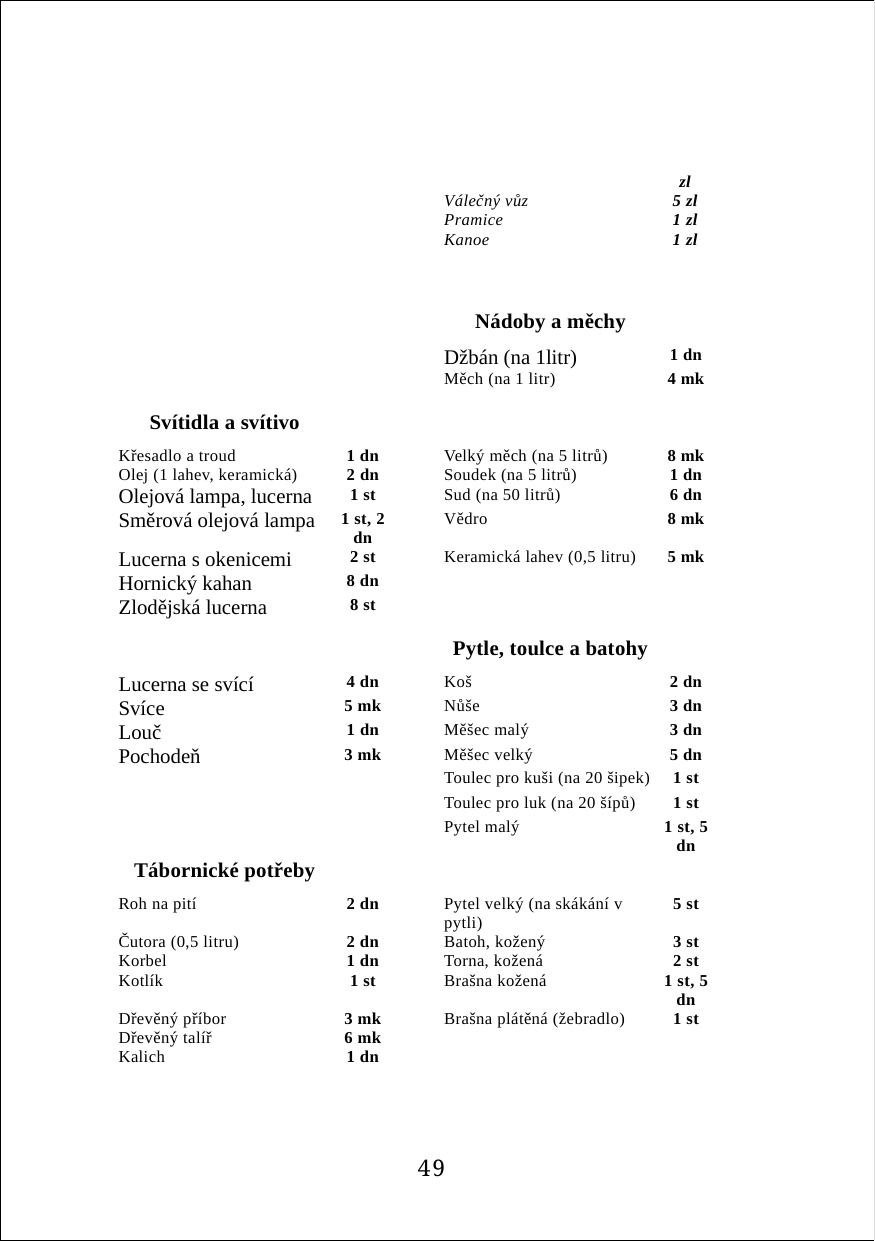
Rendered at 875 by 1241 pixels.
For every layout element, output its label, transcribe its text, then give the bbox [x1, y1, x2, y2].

table_cell 8 st [331, 595, 394, 672]
table_cell 8 mk [657, 509, 714, 547]
table_cell [434, 595, 444, 672]
table_cell Louč [118, 720, 331, 744]
table_cell 3 st [657, 932, 714, 951]
table_cell [444, 1028, 657, 1047]
table_cell [118, 793, 331, 816]
table_cell [395, 932, 434, 951]
table_cell zl [657, 172, 714, 191]
table_cell [395, 465, 434, 484]
table_cell [331, 369, 394, 446]
table_cell [434, 1047, 444, 1071]
table_cell [395, 894, 434, 932]
table_cell [715, 970, 756, 1009]
table_cell [395, 547, 434, 571]
table_cell Pramice [444, 210, 657, 229]
table_cell [715, 894, 756, 932]
table_cell Čutora (0,5 litru) [118, 932, 331, 951]
table_cell [715, 793, 756, 816]
table_cell [395, 210, 434, 229]
table_cell [434, 484, 444, 508]
table_cell [395, 720, 434, 744]
table_cell [331, 229, 394, 248]
table_cell [657, 268, 714, 345]
table_cell [715, 345, 756, 369]
table_cell [715, 484, 756, 508]
table_cell Měch (na 1 litr) [444, 369, 657, 446]
table_cell [118, 172, 331, 191]
table_cell [434, 345, 444, 369]
table_cell [118, 210, 331, 229]
table_cell Směrová olejová lampa [118, 509, 331, 547]
table_cell 1 dn [657, 345, 714, 369]
table_cell 1 st [331, 970, 394, 1009]
table_cell Sud (na 50 litrů) [444, 484, 657, 508]
table_cell [395, 1047, 434, 1071]
table_cell [118, 768, 331, 792]
table_cell [657, 571, 714, 595]
table_cell [444, 571, 657, 595]
table_cell [434, 1009, 444, 1028]
table_cell 2 st [657, 951, 714, 970]
table_cell [715, 816, 756, 894]
table_cell Olej (1 lahev, keramická) [118, 465, 331, 484]
table_cell [395, 369, 434, 446]
table_cell [395, 768, 434, 792]
table_cell 1 st [657, 1009, 714, 1028]
table_cell [715, 268, 756, 345]
table_cell Nádoby a měchy [444, 268, 657, 345]
table_cell [715, 465, 756, 484]
table_cell [331, 793, 394, 816]
table_cell [657, 249, 714, 268]
table_cell [395, 172, 434, 191]
table_cell [715, 1009, 756, 1028]
table_cell [395, 571, 434, 595]
table_cell Toulec pro luk (na 20 šípů) [444, 793, 657, 816]
table_cell Lucerna se svící [118, 672, 331, 696]
table_cell [715, 1028, 756, 1047]
table_cell [434, 1028, 444, 1047]
table_cell 1 dn [657, 465, 714, 484]
table_cell Kotlík [118, 970, 331, 1009]
table_cell 2 st [331, 547, 394, 571]
table_cell 5 zl [657, 191, 714, 210]
table_cell [715, 369, 756, 446]
table_cell [395, 268, 434, 345]
table_cell [395, 793, 434, 816]
table_cell 1 st [657, 793, 714, 816]
table_cell [657, 595, 714, 672]
table_cell Toulec pro kuši (na 20 šipek) [444, 768, 657, 792]
table_cell Velký měch (na 5 litrů) [444, 446, 657, 465]
table_cell [434, 672, 444, 696]
table_cell [331, 345, 394, 369]
table_cell 1 dn [331, 446, 394, 465]
table_cell 1 st, 2 dn [331, 509, 394, 547]
table_cell [395, 446, 434, 465]
table_cell [434, 249, 444, 268]
table_cell 1 st, 5 dn [657, 970, 714, 1009]
table_cell [331, 210, 394, 229]
table_cell 1 zl [657, 210, 714, 229]
table_cell [434, 894, 444, 932]
table_cell Měšec velký [444, 744, 657, 768]
table_cell Hornický kahan [118, 571, 331, 595]
table_cell [395, 249, 434, 268]
table_cell [715, 446, 756, 465]
table_cell [434, 369, 444, 446]
table_cell [715, 768, 756, 792]
table_cell 5 dn [657, 744, 714, 768]
table_cell 5 st [657, 894, 714, 932]
table_cell [715, 229, 756, 248]
table_cell 8 mk [657, 446, 714, 465]
table_cell Tábornické potřeby [118, 816, 331, 894]
table_cell Brašna plátěná (žebradlo) [444, 1009, 657, 1028]
table_cell [434, 268, 444, 345]
table_cell [118, 191, 331, 210]
table_cell [444, 172, 657, 191]
table_cell 2 dn [657, 672, 714, 696]
table_cell Roh na pití [118, 894, 331, 932]
table_cell 1 zl [657, 229, 714, 248]
table_cell Dřevěný příbor [118, 1009, 331, 1028]
table_cell Svíce [118, 696, 331, 720]
table_cell [434, 446, 444, 465]
table_cell Křesadlo a troud [118, 446, 331, 465]
table_cell [715, 172, 756, 191]
table_cell [434, 768, 444, 792]
table_cell 8 dn [331, 571, 394, 595]
table_cell [395, 595, 434, 672]
table_cell Pochodeň [118, 744, 331, 768]
table_cell 1 st [657, 768, 714, 792]
table_cell [395, 672, 434, 696]
table_cell [434, 932, 444, 951]
table_cell [715, 509, 756, 547]
table_cell [715, 744, 756, 768]
table_cell [434, 172, 444, 191]
table_cell [715, 547, 756, 571]
table_cell Měšec malý [444, 720, 657, 744]
table_cell Lucerna s okenicemi [118, 547, 331, 571]
table_cell [434, 509, 444, 547]
table_cell [444, 1047, 657, 1071]
table_cell [395, 229, 434, 248]
table_cell Válečný vůz [444, 191, 657, 210]
table_cell [395, 191, 434, 210]
table_cell [434, 720, 444, 744]
table_cell 3 dn [657, 696, 714, 720]
table_cell [434, 191, 444, 210]
table_cell [118, 268, 331, 345]
table_cell [434, 744, 444, 768]
table_cell Kalich [118, 1047, 331, 1071]
table_cell Olejová lampa, lucerna [118, 484, 331, 508]
table_cell [395, 1009, 434, 1028]
table_cell 3 dn [657, 720, 714, 744]
table_cell Soudek (na 5 litrů) [444, 465, 657, 484]
table_cell [395, 484, 434, 508]
table_cell [118, 345, 331, 369]
table_cell [715, 932, 756, 951]
table_cell 3 mk [331, 1009, 394, 1028]
table_cell [657, 1047, 714, 1071]
table_cell 2 dn [331, 894, 394, 932]
table_cell [715, 696, 756, 720]
table_cell [657, 1028, 714, 1047]
table_cell [395, 345, 434, 369]
table_cell [715, 595, 756, 672]
table_cell [331, 249, 394, 268]
table_cell [434, 816, 444, 894]
table_cell [434, 571, 444, 595]
table_cell [331, 768, 394, 792]
table_cell [331, 172, 394, 191]
table_cell [395, 744, 434, 768]
table_cell Pytle, toulce a batohy [444, 595, 657, 672]
table_cell [395, 951, 434, 970]
table_cell [395, 970, 434, 1009]
table_cell 1 st, 5 dn [657, 816, 714, 894]
table_cell [395, 509, 434, 547]
table_cell Svítidla a svítivo [118, 369, 331, 446]
table_cell 1 dn [331, 951, 394, 970]
table_cell [434, 951, 444, 970]
table_cell [715, 191, 756, 210]
table_cell Pytel velký (na skákání v pytli) [444, 894, 657, 932]
table_cell [395, 1028, 434, 1047]
table_cell [331, 191, 394, 210]
table_cell Džbán (na 1litr) [444, 345, 657, 369]
table_cell [715, 571, 756, 595]
table_cell [434, 229, 444, 248]
table_cell [444, 249, 657, 268]
table_cell 1 dn [331, 1047, 394, 1071]
table_cell Koš [444, 672, 657, 696]
table_cell Torna, kožená [444, 951, 657, 970]
table_cell [434, 547, 444, 571]
table_cell [118, 229, 331, 248]
table_cell [715, 720, 756, 744]
table_cell Pytel malý [444, 816, 657, 894]
table_cell 2 dn [331, 465, 394, 484]
table_cell [715, 672, 756, 696]
table_cell [715, 210, 756, 229]
table_cell [715, 249, 756, 268]
table_cell Keramická lahev (0,5 litru) [444, 547, 657, 571]
table_cell 6 dn [657, 484, 714, 508]
table_cell Batoh, kožený [444, 932, 657, 951]
table_cell Vědro [444, 509, 657, 547]
table_cell [395, 816, 434, 894]
table_cell Zlodějská lucerna [118, 595, 331, 672]
table_cell Kanoe [444, 229, 657, 248]
table_cell [715, 1047, 756, 1071]
table_cell 5 mk [331, 696, 394, 720]
table_cell [434, 696, 444, 720]
table_cell 2 dn [331, 932, 394, 951]
table_cell [118, 249, 331, 268]
table_cell Nůše [444, 696, 657, 720]
table_cell [434, 465, 444, 484]
table_cell [434, 210, 444, 229]
table_cell 6 mk [331, 1028, 394, 1047]
table_cell Korbel [118, 951, 331, 970]
table_cell [331, 268, 394, 345]
table_cell Dřevěný talíř [118, 1028, 331, 1047]
table_cell [331, 816, 394, 894]
table_cell [434, 970, 444, 1009]
table_cell 4 dn [331, 672, 394, 696]
table_cell [715, 951, 756, 970]
table_cell 1 dn [331, 720, 394, 744]
table_cell 1 st [331, 484, 394, 508]
table_cell 4 mk [657, 369, 714, 446]
table_cell [434, 793, 444, 816]
table_cell [395, 696, 434, 720]
table_cell 5 mk [657, 547, 714, 571]
table_cell 3 mk [331, 744, 394, 768]
table_cell Brašna kožená [444, 970, 657, 1009]
